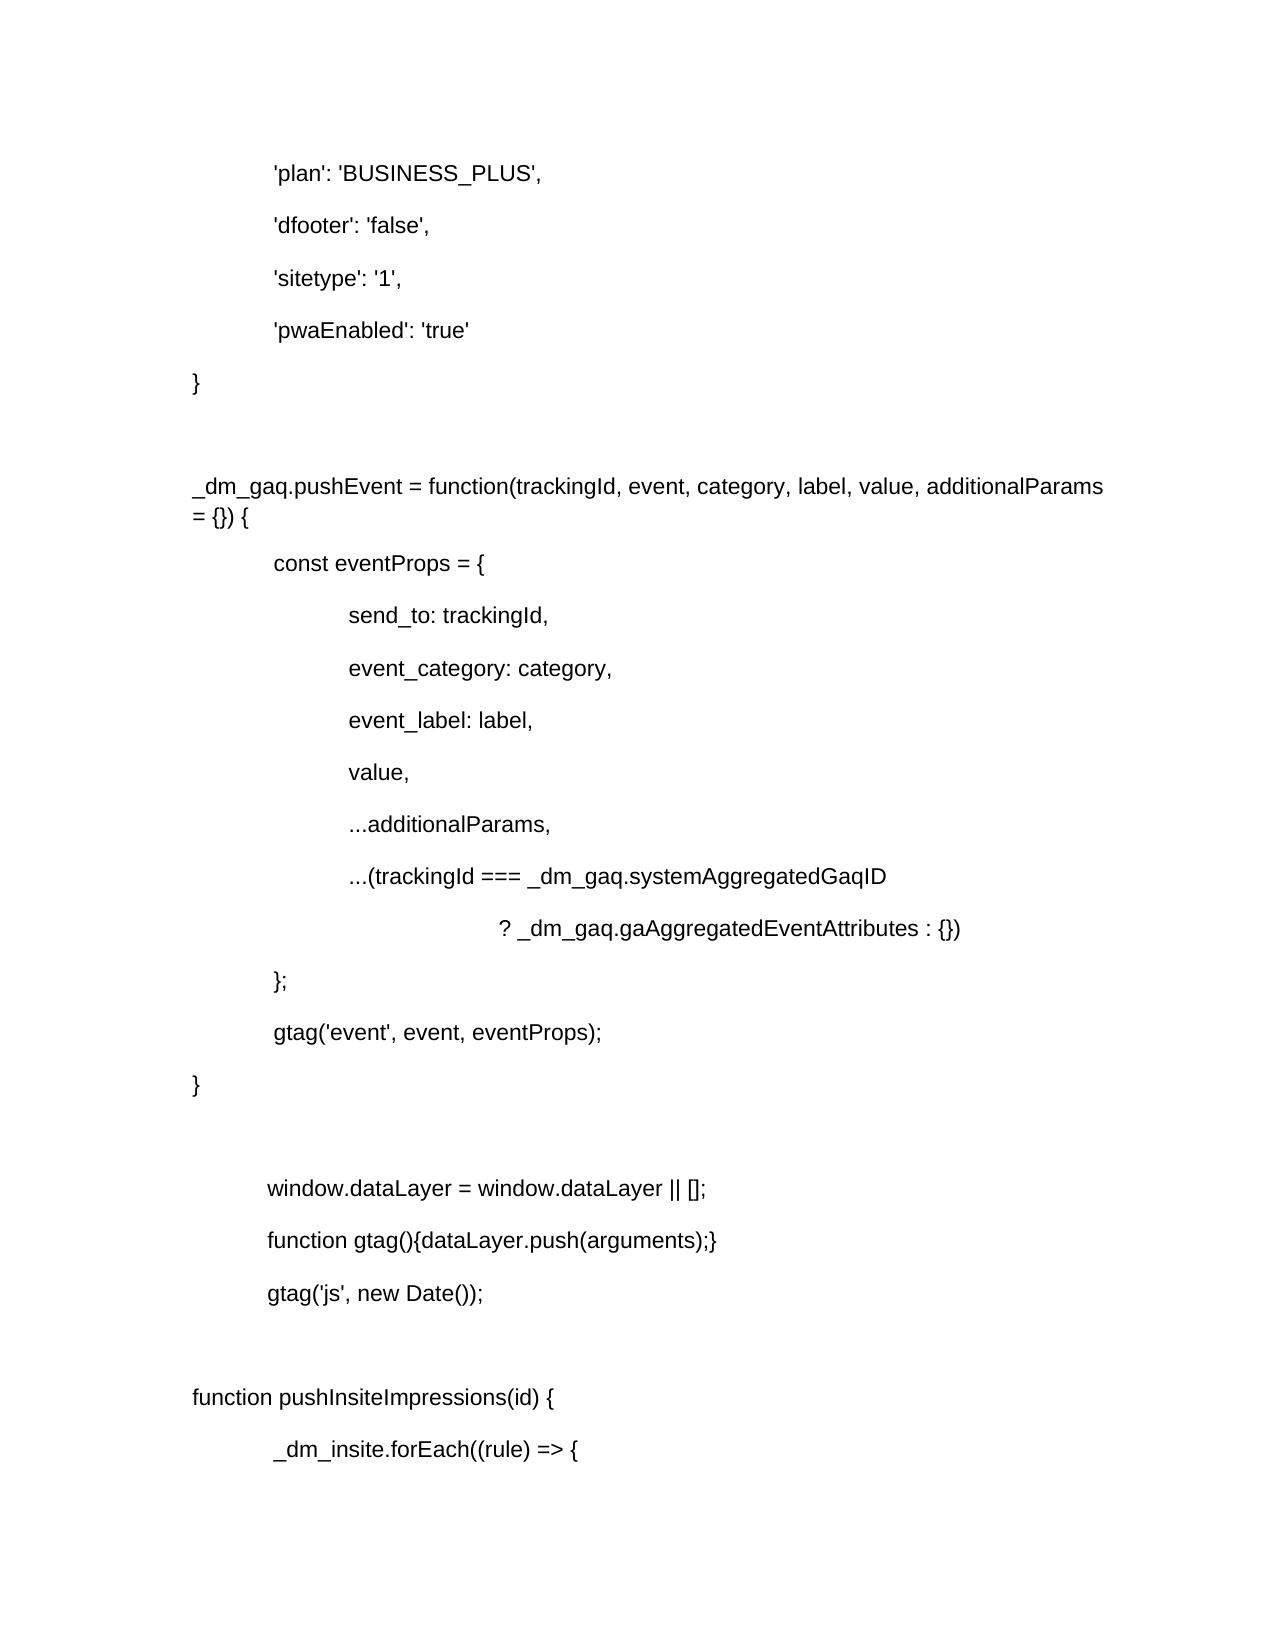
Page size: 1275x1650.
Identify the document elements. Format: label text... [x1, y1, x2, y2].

table_cell [150, 1425, 182, 1477]
table_cell [150, 1373, 182, 1425]
table_cell _dm_gaq.pushEvent = function(trackingId, event, category, label, value, additionalParams = {}) { [182, 463, 1125, 540]
table_cell [150, 1061, 182, 1113]
table_cell ...additionalParams, [182, 800, 1125, 852]
table_cell [150, 1113, 182, 1165]
table_cell [150, 905, 182, 957]
table_cell event_label: label, [182, 696, 1125, 748]
table_cell [150, 957, 182, 1009]
table_cell const eventProps = { [182, 540, 1125, 592]
table_cell [150, 1009, 182, 1061]
table_cell function gtag(){dataLayer.push(arguments);} [182, 1217, 1125, 1269]
table_cell value, [182, 748, 1125, 800]
table_cell [150, 853, 182, 904]
table_cell } [182, 1061, 1125, 1113]
table_cell 'plan': 'BUSINESS_PLUS', [182, 150, 1125, 202]
table_cell [150, 592, 182, 644]
table_cell function pushInsiteImpressions(id) { [182, 1373, 1125, 1425]
table_cell [150, 1165, 182, 1217]
table_cell event_category: category, [182, 644, 1125, 696]
table_cell [150, 463, 182, 540]
table_cell [150, 410, 182, 462]
table_cell [150, 1321, 182, 1373]
table_cell [150, 748, 182, 800]
table_cell send_to: trackingId, [182, 592, 1125, 644]
table_cell [150, 306, 182, 358]
table_cell [150, 254, 182, 306]
table_cell } [182, 358, 1125, 410]
table_cell 'pwaEnabled': 'true' [182, 306, 1125, 358]
table_cell _dm_insite.forEach((rule) => { [182, 1425, 1125, 1477]
table_cell [150, 1217, 182, 1269]
table_cell [182, 1321, 1125, 1373]
table_cell ...(trackingId === _dm_gaq.systemAggregatedGaqID [182, 853, 1125, 904]
table_cell window.dataLayer = window.dataLayer || []; [182, 1165, 1125, 1217]
table_cell ? _dm_gaq.gaAggregatedEventAttributes : {}) [182, 905, 1125, 957]
table_cell [150, 358, 182, 410]
table_cell [182, 410, 1125, 462]
table_cell [182, 1113, 1125, 1165]
table_cell gtag('event', event, eventProps); [182, 1009, 1125, 1061]
table_cell }; [182, 957, 1125, 1009]
table_cell [150, 202, 182, 254]
table_cell 'dfooter': 'false', [182, 202, 1125, 254]
table_cell [150, 644, 182, 696]
table_cell gtag('js', new Date()); [182, 1269, 1125, 1321]
table_cell [150, 150, 182, 202]
table_cell [150, 540, 182, 592]
table_cell 'sitetype': '1', [182, 254, 1125, 306]
table_cell [150, 696, 182, 748]
table_cell [150, 1269, 182, 1321]
table_cell [150, 800, 182, 852]
